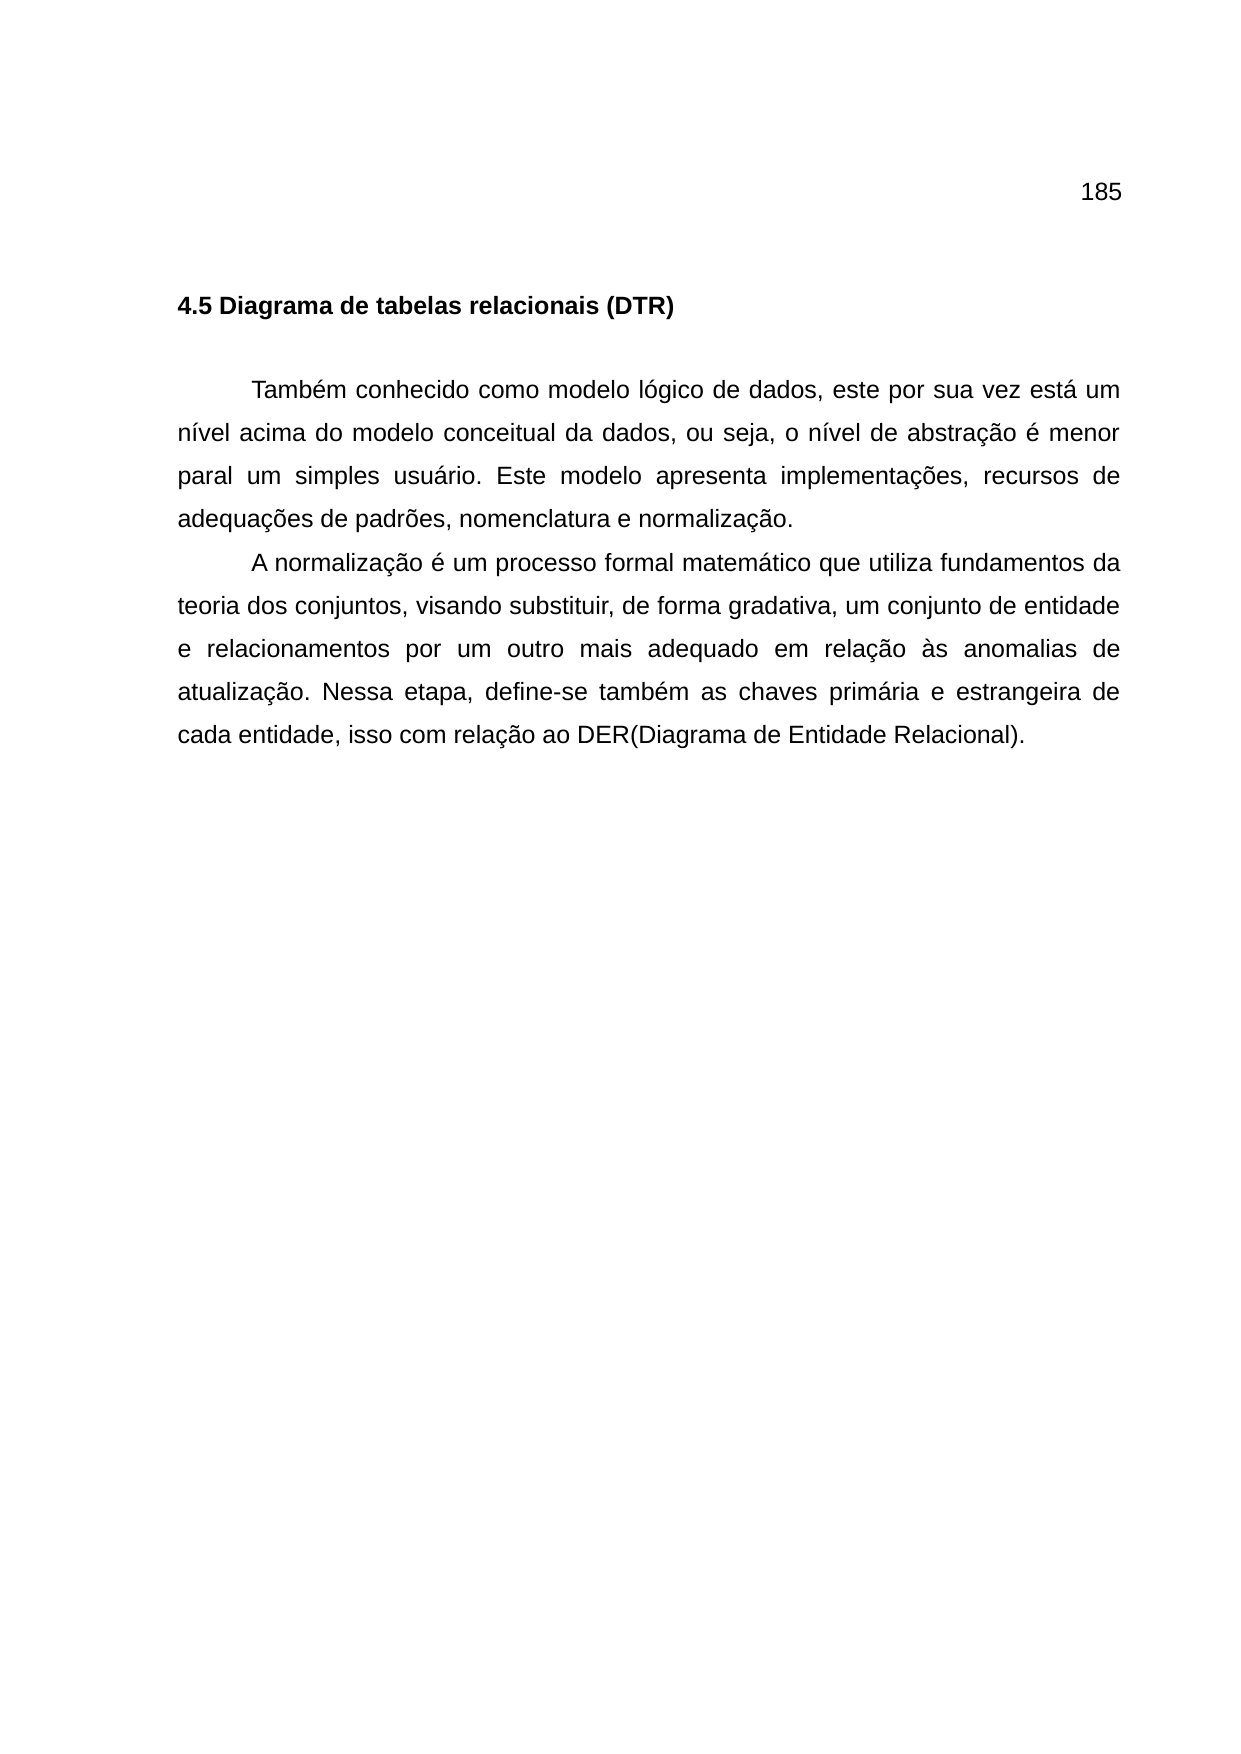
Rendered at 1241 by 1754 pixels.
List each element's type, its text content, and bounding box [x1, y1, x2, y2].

text A normalização é um processo formal matemático que utiliza fundamentos da teoria dos conjuntos, visando substituir, de forma gradativa, um conjunto de entidade e relacionamentos por um outro mais adequado em relação às anomalias de atualização. Nessa etapa, define-se também as chaves primária e estrangeira de cada entidade, isso com relação ao DER(Diagrama de Entidade Relacional). [177, 548, 1122, 749]
subtitle 4.5 Diagrama de tabelas relacionais (DTR) [177, 291, 1122, 319]
text Também conhecido como modelo lógico de dados, este por sua vez está um nível acima do modelo conceitual da dados, ou seja, o nível de abstração é menor paral um simples usuário. Este modelo apresenta implementações, recursos de adequações de padrões, nomenclatura e normalização. [177, 375, 1122, 533]
